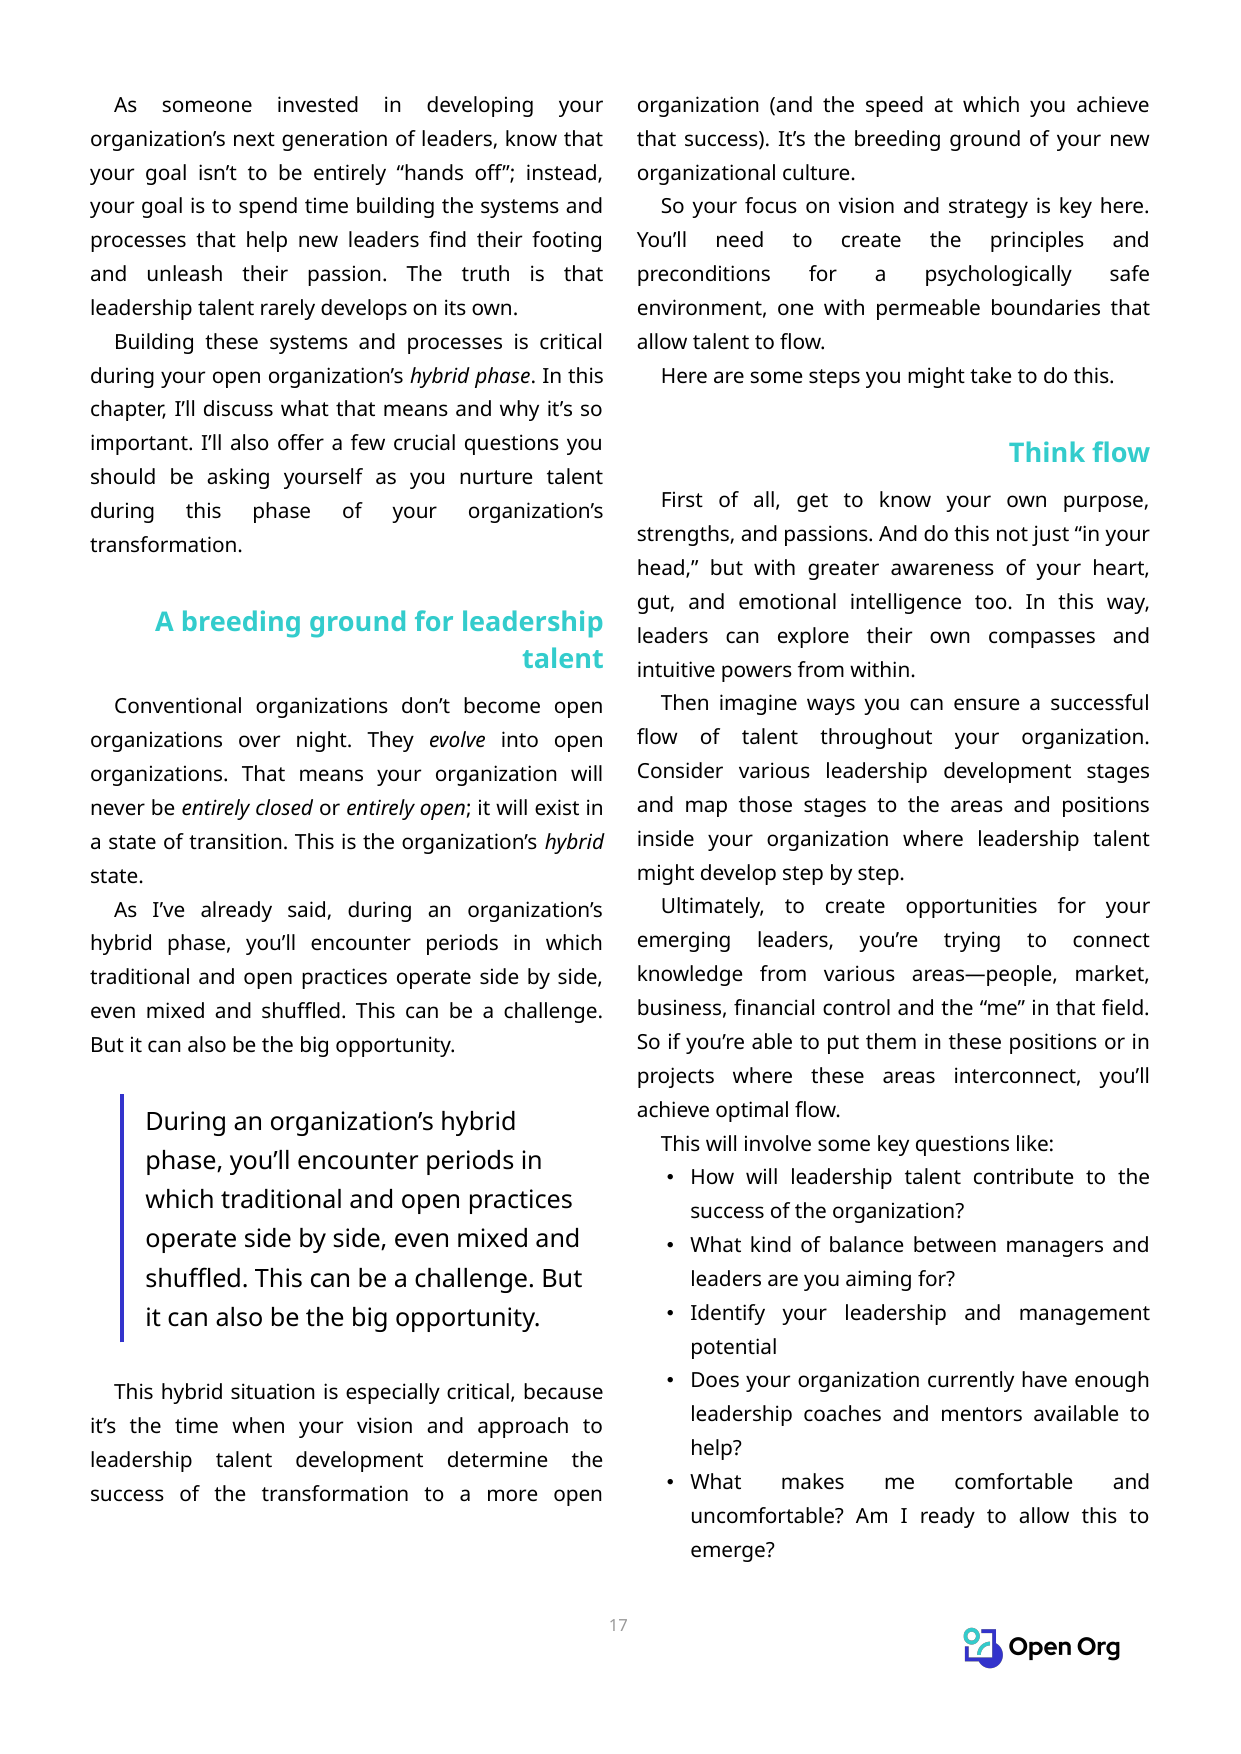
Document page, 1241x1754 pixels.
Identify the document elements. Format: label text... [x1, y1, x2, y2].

text As someone invested in developing your organization’s next generation of leaders, know that your goal isn’t to be entirely “hands off”; instead, your goal is to spend time building the systems and processes that help new leaders find their footing and unleash their passion. The truth is that leadership talent rarely develops on its own. [90, 90, 604, 321]
text So your focus on vision and strategy is key here. You’ll need to create the principles and preconditions for a psychologically safe environment, one with permeable boundaries that allow talent to flow. [637, 192, 1150, 355]
list Does your organization currently have enough leadership coaches and mentors available to help? [667, 1366, 1150, 1462]
text This hybrid situation is especially critical, because it’s the time when your vision and approach to leadership talent development determine the success of the transformation to a more open [90, 1378, 604, 1507]
text Conventional organizations don’t become open organizations over night. They evolve into open organizations. That means your organization will never be entirely closed or entirely open; it will exist in a state of transition. This is the organization’s hybrid state. [90, 692, 604, 889]
text During an organization’s hybrid phase, you’ll encounter periods in which traditional and open practices operate side by side, even mixed and shuffled. This can be a challenge. But it can also be the big opportunity. [124, 1094, 589, 1342]
list What kind of balance between managers and leaders are you aiming for? [667, 1230, 1150, 1292]
text organization (and the speed at which you achieve that success). It’s the breeding ground of your new organizational culture. [637, 90, 1150, 186]
text As I’ve already said, during an organization’s hybrid phase, you’ll encounter periods in which traditional and open practices operate side by side, even mixed and shuffled. This can be a challenge. But it can also be the big opportunity. [90, 895, 604, 1058]
list How will leadership talent contribute to the success of the organization? [667, 1163, 1150, 1225]
text Then imagine ways you can ensure a successful flow of talent throughout your organization. Consider various leadership development stages and map those stages to the areas and positions inside your organization where leadership talent might develop step by step. [637, 689, 1150, 886]
list Identify your leadership and management potential [667, 1298, 1150, 1360]
text Here are some steps you might take to do this. [637, 361, 1150, 389]
list What makes me comfortable and uncomfortable? Am I ready to allow this to emerge? [667, 1467, 1150, 1563]
subtitle Think flow [637, 434, 1150, 471]
picture [963, 1627, 1120, 1669]
text Ultimately, to create opportunities for your emerging leaders, you’re trying to connect knowledge from various areas—people, market, business, financial control and the “me” in that field. So if you’re able to put them in these positions or in projects where these areas interconnect, you’ll achieve optimal flow. [637, 892, 1150, 1123]
subtitle A breeding ground for leadership talent [90, 603, 604, 677]
text Building these systems and processes is critical during your open organization’s hybrid phase. In this chapter, I’ll discuss what that means and why it’s so important. I’ll also offer a few crucial questions you should be asking yourself as you nurture talent during this phase of your organization’s transformation. [90, 327, 604, 558]
text This will involve some key questions like: [637, 1129, 1150, 1157]
text First of all, get to know your own purpose, strengths, and passions. And do this not just “in your head,” but with greater awareness of your heart, gut, and emotional intelligence too. In this way, leaders can explore their own compasses and intuitive powers from within. [637, 486, 1150, 683]
